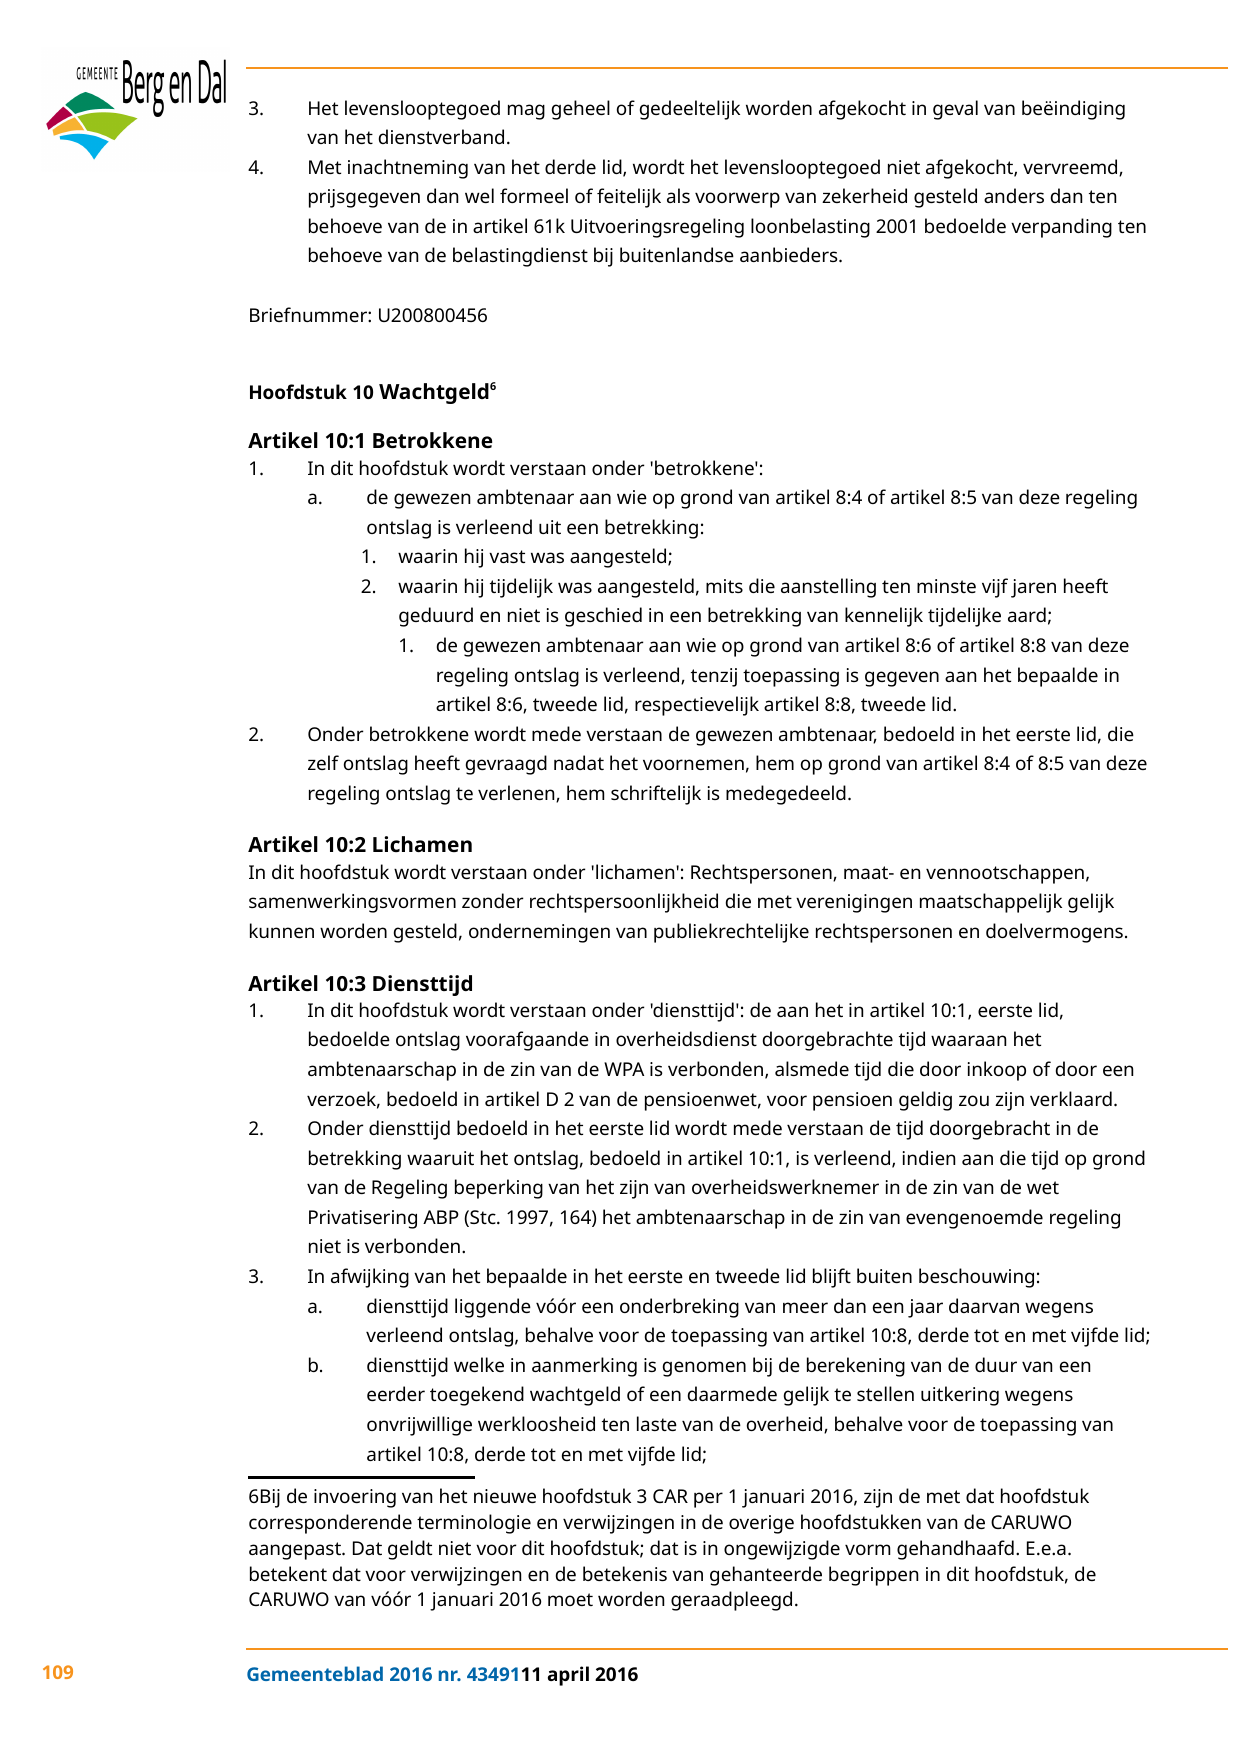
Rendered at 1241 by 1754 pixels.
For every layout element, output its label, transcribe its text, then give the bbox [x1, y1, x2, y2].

text Hoofdstuk 10 Wachtgeld [248, 377, 1152, 406]
list In dit hoofdstuk wordt verstaan onder 'betrokkene': [248, 455, 1152, 481]
list waarin hij vast was aangesteld; [361, 543, 1152, 569]
text Bij de invoering van het nieuwe hoofdstuk 3 CAR per 1 januari 2016, zijn de met dat hoofdstuk corresponderende terminologie en verwijzingen in de overige hoofdstukken van de CARUWO aangepast. Dat geldt niet voor dit hoofdstuk; dat is in ongewijzigde vorm gehandhaafd. E.e.a. betekent dat voor verwijzingen en de betekenis van gehanteerde begrippen in dit hoofdstuk, de CARUWO van vóór 1 januari 2016 moet worden geraadpleegd. [248, 1483, 1152, 1612]
list In afwijking van het bepaalde in het eerste en tweede lid blijft buiten beschouwing: [248, 1263, 1152, 1289]
text In dit hoofdstuk wordt verstaan onder 'lichamen': Rechtspersonen, maat- en vennootschappen, samenwerkingsvormen zonder rechtspersoonlijkheid die met verenigingen maatschappelijk gelijk kunnen worden gesteld, ondernemingen van publiekrechtelijke rechtspersonen en doelvermogens. [248, 859, 1152, 944]
list diensttijd welke in aanmerking is genomen bij de berekening van de duur van een eerder toegekend wachtgeld of een daarmede gelijk te stellen uitkering wegens onvrijwillige werkloosheid ten laste van de overheid, behalve voor de toepassing van artikel 10:8, derde tot en met vijfde lid; [307, 1352, 1152, 1467]
list de gewezen ambtenaar aan wie op grond van artikel 8:6 of artikel 8:8 van deze regeling ontslag is verleend, tenzij toepassing is gegeven aan het bepaalde in artikel 8:6, tweede lid, respectievelijk artikel 8:8, tweede lid. [398, 632, 1152, 717]
list waarin hij tijdelijk was aangesteld, mits die aanstelling ten minste vijf jaren heeft geduurd en niet is geschied in een betrekking van kennelijk tijdelijke aard; [361, 573, 1152, 628]
list Onder betrokkene wordt mede verstaan de gewezen ambtenaar, bedoeld in het eerste lid, die zelf ontslag heeft gevraagd nadat het voornemen, hem op grond van artikel 8:4 of 8:5 van deze regeling ontslag te verlenen, hem schriftelijk is medegedeeld. [248, 721, 1152, 806]
list diensttijd liggende vóór een onderbreking van meer dan een jaar daarvan wegens verleend ontslag, behalve voor de toepassing van artikel 10:8, derde tot en met vijfde lid; [307, 1293, 1152, 1348]
list Het levenslooptegoed mag geheel of gedeeltelijk worden afgekocht in geval van beëindiging van het dienstverband. [248, 95, 1152, 150]
list Onder diensttijd bedoeld in het eerste lid wordt mede verstaan de tijd doorgebracht in de betrekking waaruit het ontslag, bedoeld in artikel 10:1, is verleend, indien aan die tijd op grond van de Regeling beperking van het zijn van overheidswerknemer in de zin van de wet Privatisering ABP (Stc. 1997, 164) het ambtenaarschap in de zin van evengenoemde regeling niet is verbonden. [248, 1115, 1152, 1259]
list In dit hoofdstuk wordt verstaan onder 'diensttijd': de aan het in artikel 10:1, eerste lid, bedoelde ontslag voorafgaande in overheidsdienst doorgebrachte tijd waaraan het ambtenaarschap in de zin van de WPA is verbonden, alsmede tijd die door inkoop of door een verzoek, bedoeld in artikel D 2 van de pensioenwet, voor pensioen geldig zou zijn verklaard. [248, 997, 1152, 1112]
picture [41, 47, 231, 172]
text Artikel 10:3 Diensttijd [248, 969, 1152, 997]
list Met inachtneming van het derde lid, wordt het levenslooptegoed niet afgekocht, vervreemd, prijsgegeven dan wel formeel of feitelijk als voorwerp van zekerheid gesteld anders dan ten behoeve van de in artikel 61k Uitvoeringsregeling loonbelasting 2001 bedoelde verpanding ten behoeve van de belastingdienst bij buitenlandse aanbieders. [248, 154, 1152, 268]
text Artikel 10:2 Lichamen [248, 831, 1152, 859]
text Briefnummer: U200800456 [248, 302, 1152, 328]
text Artikel 10:1 Betrokkene [248, 426, 1152, 455]
list de gewezen ambtenaar aan wie op grond van artikel 8:4 of artikel 8:5 van deze regeling ontslag is verleend uit een betrekking: [307, 484, 1152, 540]
